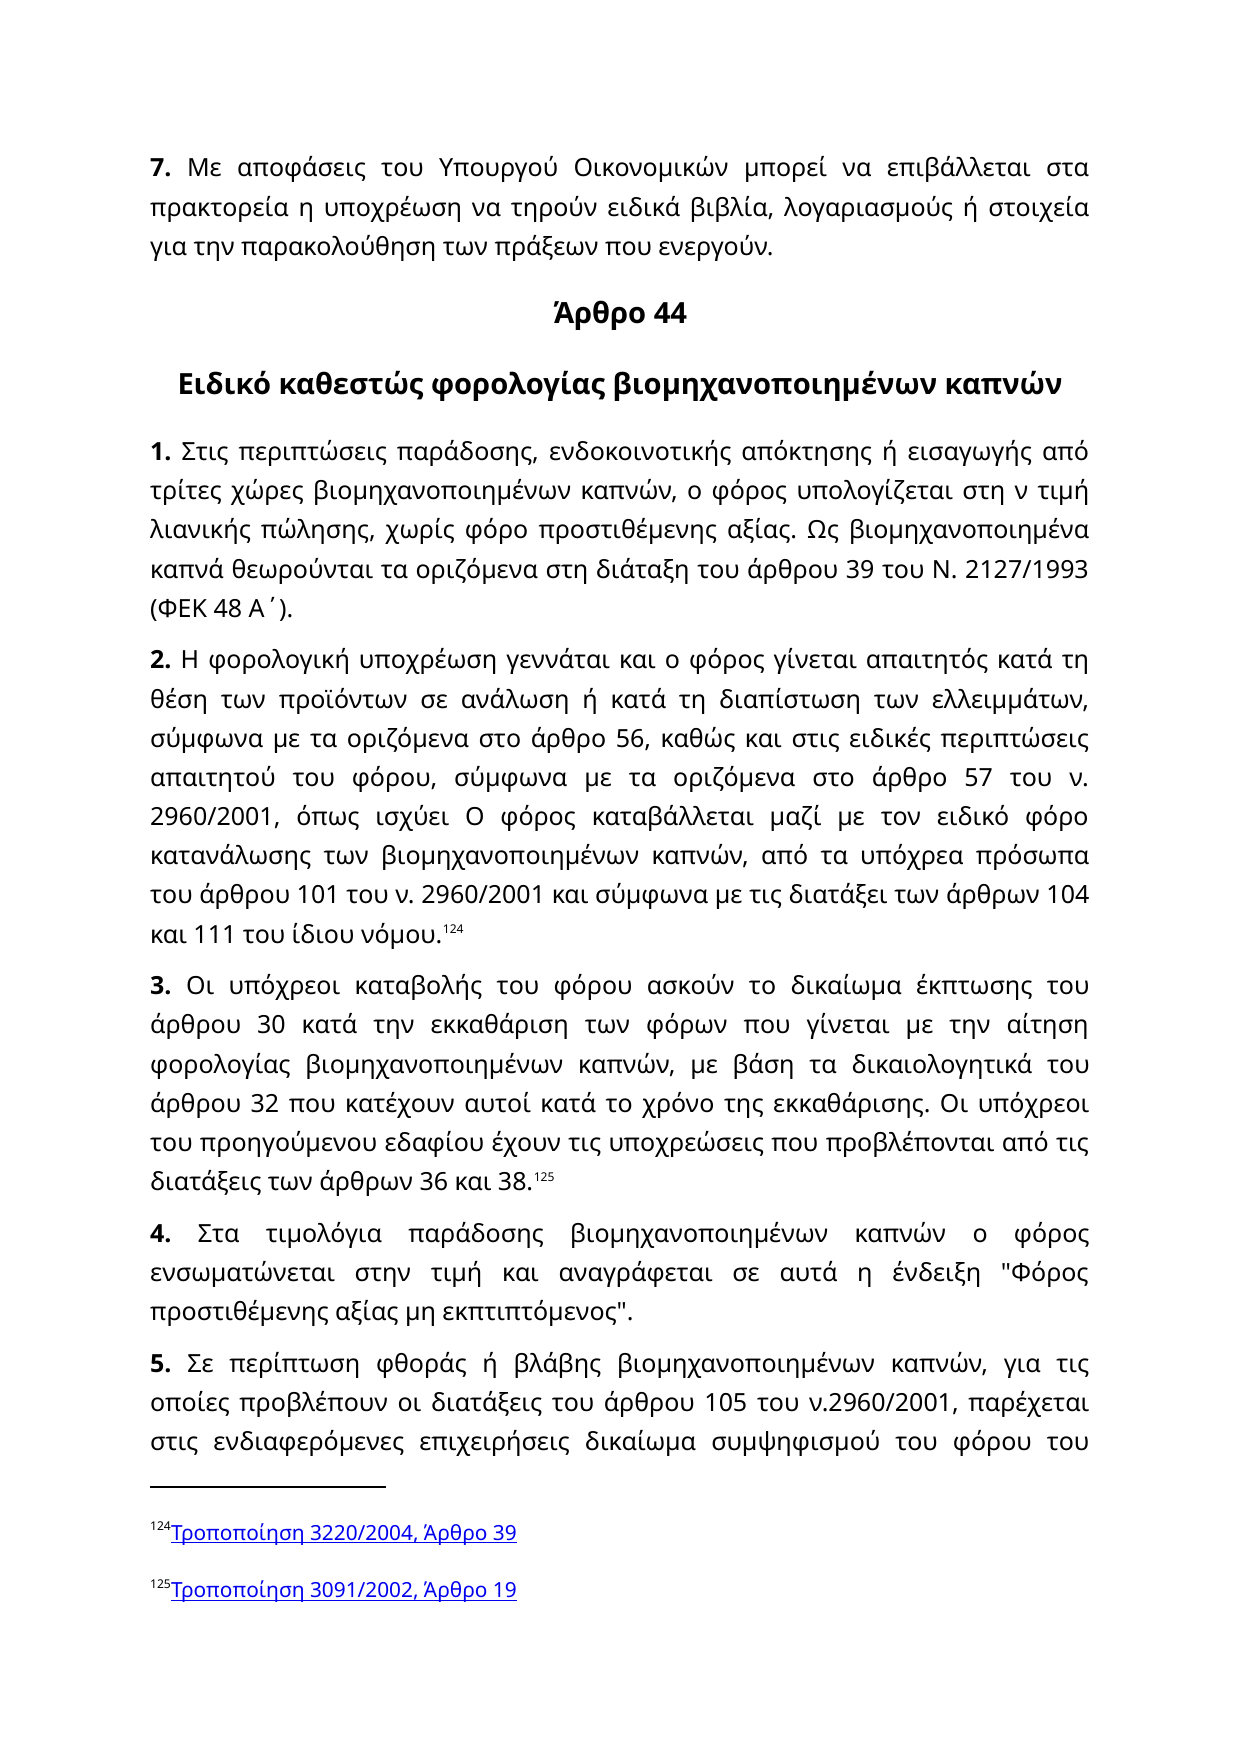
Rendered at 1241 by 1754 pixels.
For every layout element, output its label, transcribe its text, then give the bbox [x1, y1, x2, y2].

text 5. Σε περίπτωση φθοράς ή βλάβης βιομηχανοποιημένων καπνών, για τις οποίες προβλέπουν οι διατάξεις του άρθρου 105 του ν.2960/2001, παρέχεται στις ενδιαφερόμενες επιχειρήσεις δικαίωμα συμψηφισμού του φόρου του [150, 1345, 1090, 1458]
text 1. Στις περιπτώσεις παράδοσης, ενδοκοινοτικής απόκτησης ή εισαγωγής από τρίτες χώρες βιομηχανοποιημένων καπνών, ο φόρος υπολογίζεται στη ν τιμή λιανικής πώλησης, χωρίς φόρο προστιθέμενης αξίας. Ως βιομηχανοποιημένα καπνά θεωρούνται τα οριζόμενα στη διάταξη του άρθρου 39 του Ν. 2127/1993 (ΦΕΚ 48 Α΄). [150, 434, 1090, 624]
text 3. Οι υπόχρεοι καταβολής του φόρου ασκούν το δικαίωμα έκπτωσης του άρθρου 30 κατά την εκκαθάριση των φόρων που γίνεται με την αίτηση φορολογίας βιομηχανοποιημένων καπνών, με βάση τα δικαιολογητικά του άρθρου 32 που κατέχουν αυτοί κατά το χρόνο της εκκαθάρισης. Οι υπόχρεοι του προηγούμενου εδαφίου έχουν τις υποχρεώσεις που προβλέπονται από τις διατάξεις των άρθρων 36 και 38. [150, 968, 1090, 1198]
text 7. Με αποφάσεις του Υπουργού Οικονομικών μπορεί να επιβάλλεται στα πρακτορεία η υποχρέωση να τηρούν ειδικά βιβλία, λογαριασμούς ή στοιχεία για την παρακολούθηση των πράξεων που ενεργούν. [150, 150, 1090, 262]
text Τροποποίηση 3220/2004, Άρθρο 39 [150, 1518, 1090, 1546]
text 2. Η φορολογική υποχρέωση γεννάται και ο φόρος γίνεται απαιτητός κατά τη θέση των προϊόντων σε ανάλωση ή κατά τη διαπίστωση των ελλειμμάτων, σύμφωνα με τα οριζόμενα στο άρθρο 56, καθώς και στις ειδικές περιπτώσεις απαιτητού του φόρου, σύμφωνα με τα οριζόμενα στο άρθρο 57 του ν. 2960/2001, όπως ισχύει Ο φόρος καταβάλλεται μαζί με τον ειδικό φόρο κατανάλωσης των βιομηχανοποιημένων καπνών, από τα υπόχρεα πρόσωπα του άρθρου 101 του ν. 2960/2001 και σύμφωνα με τις διατάξει των άρθρων 104 και 111 του ίδιου νόμου. [150, 642, 1090, 950]
text 4. Στα τιμολόγια παράδοσης βιομηχανοποιημένων καπνών ο φόρος ενσωματώνεται στην τιμή και αναγράφεται σε αυτά η ένδειξη "Φόρος προστιθέμενης αξίας μη εκπτιπτόμενος". [150, 1215, 1090, 1328]
text Τροποποίηση 3091/2002, Άρθρο 19 [150, 1576, 1090, 1604]
subtitle Ειδικό καθεστώς φορολογίας βιομηχανοποιημένων καπνών [150, 363, 1090, 403]
subtitle Άρθρο 44 [150, 292, 1090, 332]
